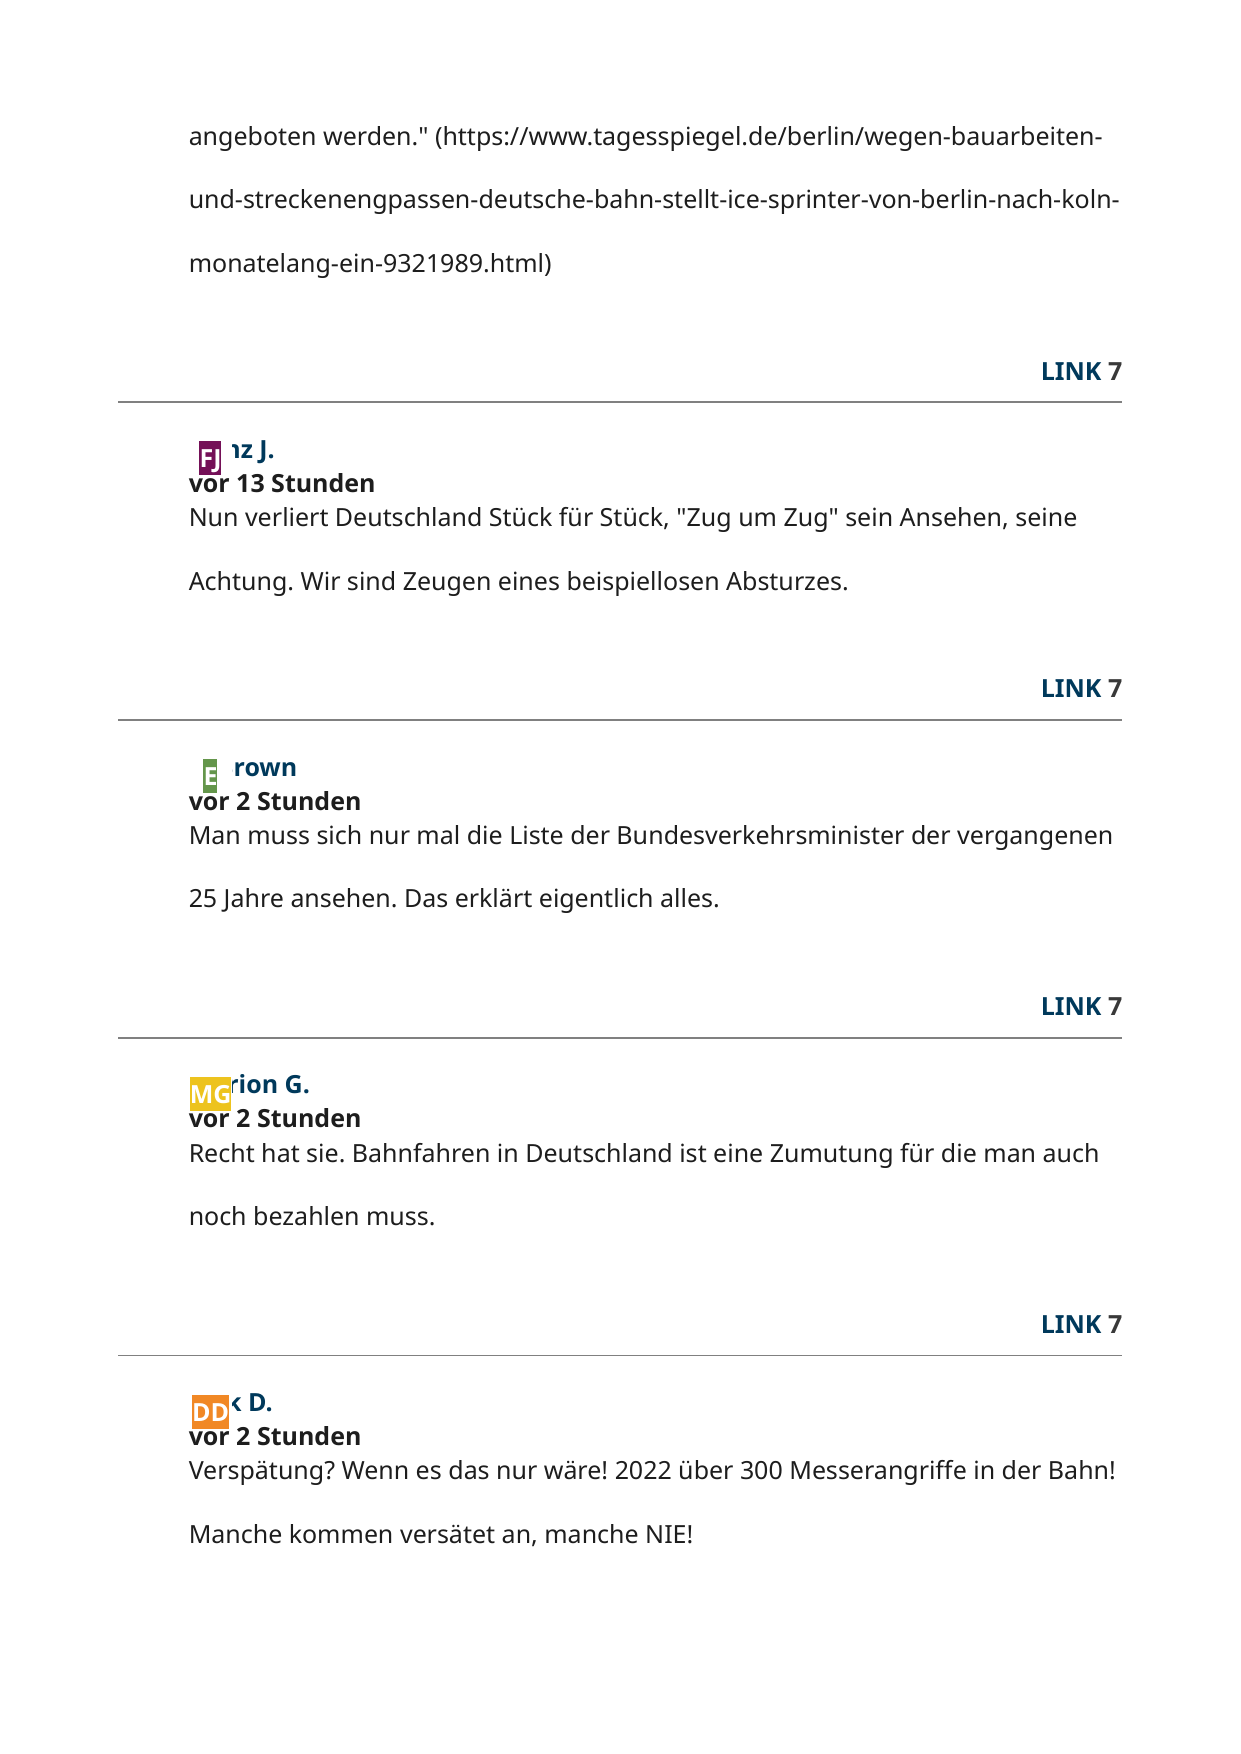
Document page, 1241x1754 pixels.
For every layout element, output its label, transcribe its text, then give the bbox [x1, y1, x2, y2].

text vor 2 Stunden [188, 1419, 1122, 1453]
text vor 2 Stunden [188, 783, 1122, 817]
text FJ [188, 431, 232, 475]
text vor 2 Stunden [188, 1101, 1122, 1135]
text LINK 7 [188, 945, 1122, 1023]
text Nun verliert Deutschland Stück für Stück, "Zug um Zug" sein Ansehen, seine Achtung. Wir sind Zeugen eines beispiellosen Absturzes. [188, 499, 1122, 597]
text LINK 7 [188, 627, 1122, 705]
text Verspätung? Wenn es das nur wäre! 2022 über 300 Messerangriffe in der Bahn! Manche kommen versätet an, manche NIE! [188, 1453, 1122, 1551]
text angeboten werden." (https://www.tagesspiegel.de/berlin/wegen-bauarbeiten-und-streckenengpassen-deutsche-bahn-stellt-ice-sprinter-von-berlin-nach-koln-monatelang-ein-9321989.html) [188, 118, 1122, 279]
text Marion G. [232, 1067, 1122, 1101]
text LINK 7 [188, 1262, 1122, 1341]
text Recht hat sie. Bahnfahren in Deutschland ist eine Zumutung für die man auch noch bezahlen muss. [188, 1135, 1122, 1233]
text E [188, 749, 232, 793]
text franz J. [232, 431, 1122, 466]
text Dirk D. [232, 1385, 1122, 1419]
text ELBrown [232, 749, 1122, 783]
text MG [188, 1067, 232, 1111]
text vor 13 Stunden [188, 466, 1122, 499]
text LINK 7 [188, 309, 1122, 387]
text DD [188, 1385, 232, 1429]
text Man muss sich nur mal die Liste der Bundesverkehrsminister der vergangenen 25 Jahre ansehen. Das erklärt eigentlich alles. [188, 817, 1122, 915]
